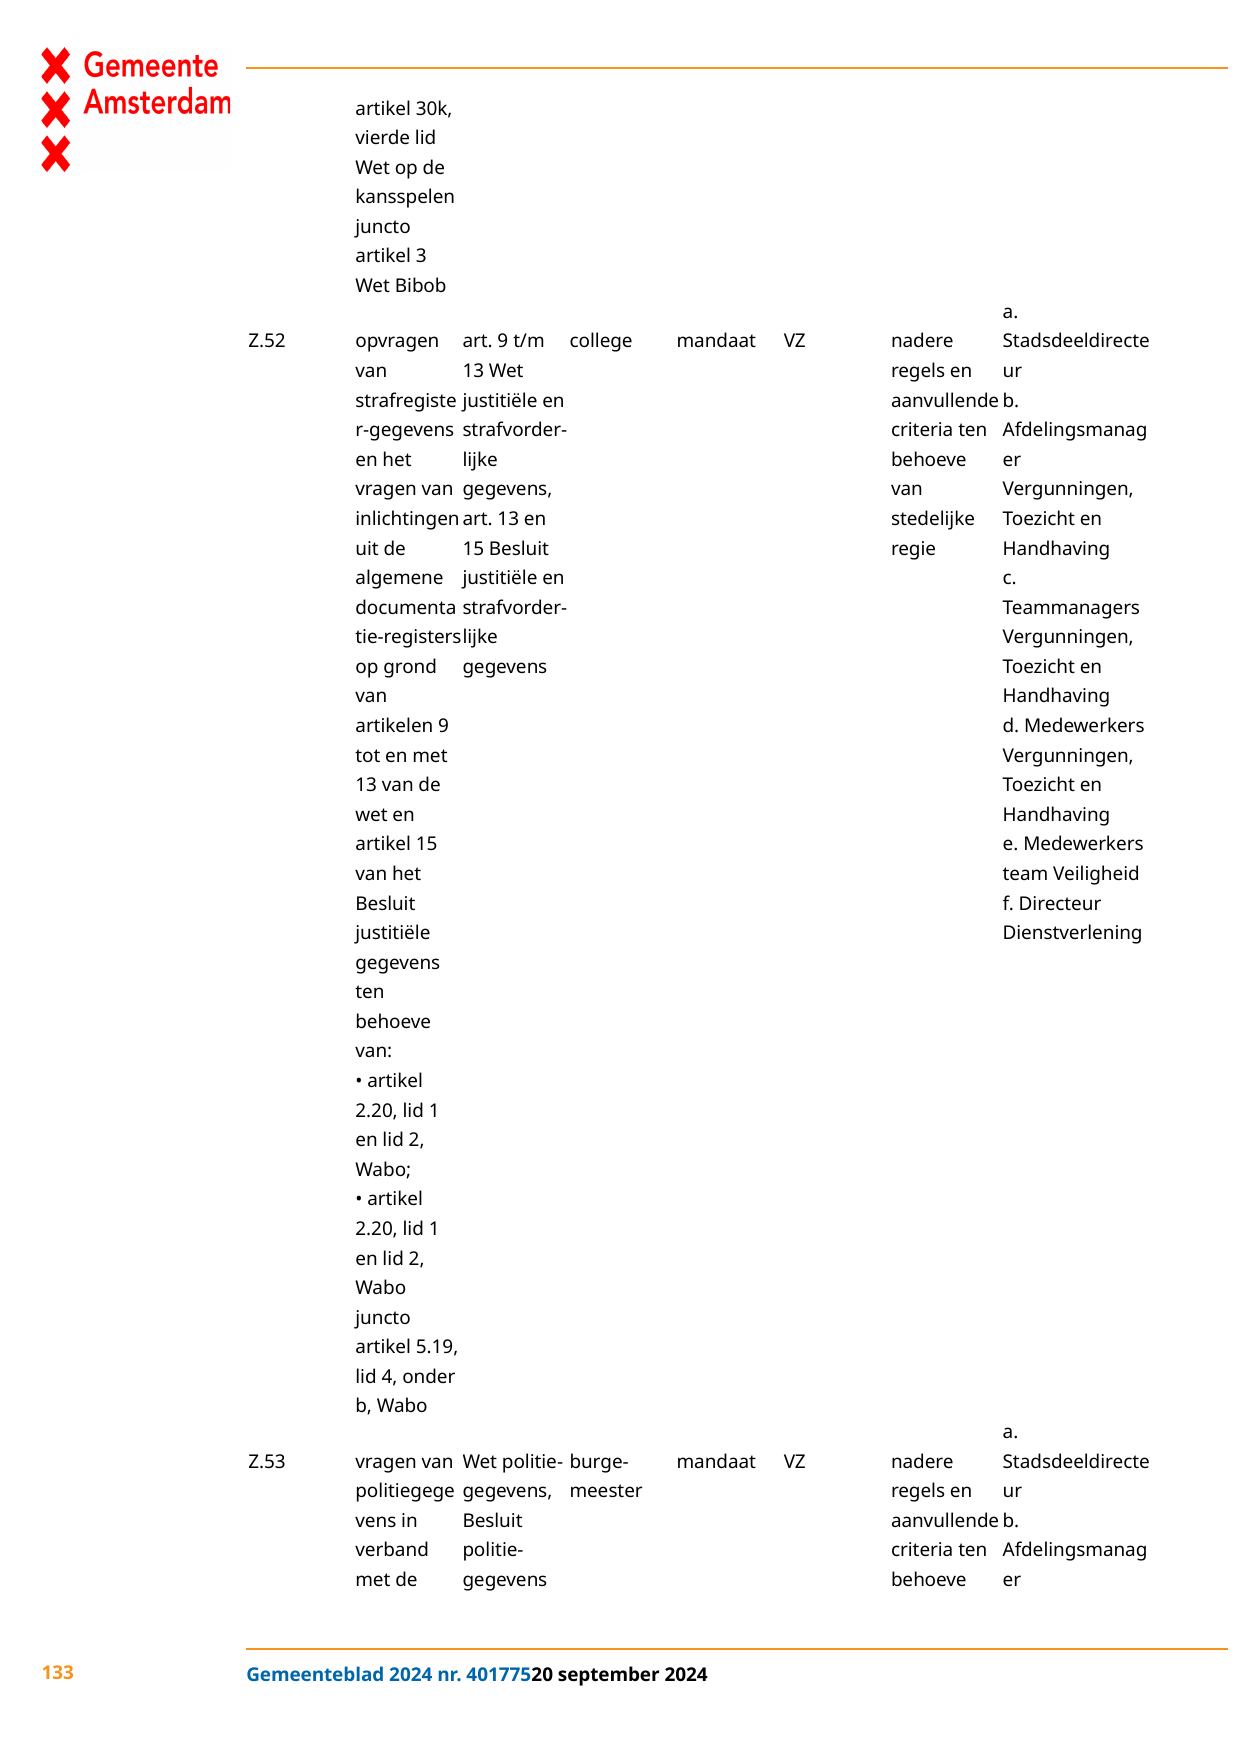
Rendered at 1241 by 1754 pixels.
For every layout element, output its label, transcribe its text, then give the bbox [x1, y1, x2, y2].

table_cell art. 9 t/m 13 Wet justitiële en strafvorder-lijke gegevens, art. 13 en 15 Besluit justitiële en strafvorder-lijke gegevens [462, 298, 569, 1418]
table_cell [784, 95, 891, 298]
table_cell vragen van politiegegevens in verband met de [355, 1418, 462, 1592]
table_cell Wet politie-gegevens, Besluit politie-gegevens [462, 1418, 569, 1592]
table_cell [462, 95, 569, 298]
table_cell [676, 95, 783, 298]
table_cell [891, 95, 1002, 298]
table_cell artikel 30k, vierde lid Wet op de kansspelen juncto artikel 3 Wet Bibob [355, 95, 462, 298]
table_cell Z.53 [248, 1418, 355, 1592]
table_cell VZ [784, 298, 891, 1418]
table_cell college [569, 298, 676, 1418]
table_cell mandaat [676, 1418, 783, 1592]
table_cell opvragen van strafregister-gegevens en het vragen van inlichtingen uit de algemene documentatie-registers op grond van artikelen 9 tot en met 13 van de wet en artikel 15 van het Besluit justitiële gegevens ten behoeve van: • artikel 2.20, lid 1 en lid 2, Wabo; • artikel 2.20, lid 1 en lid 2, Wabo juncto artikel 5.19, lid 4, onder b, Wabo [355, 298, 462, 1418]
table_cell Z.52 [248, 298, 355, 1418]
table_cell nadere regels en aanvullende criteria ten behoeve van stedelijke regie [891, 298, 1002, 1418]
table_cell a. Stadsdeeldirecteur b. Afdelingsmanager [1003, 1418, 1152, 1592]
table_cell burge-meester [569, 1418, 676, 1592]
table_cell [1003, 95, 1152, 298]
table_cell nadere regels en aanvullende criteria ten behoeve [891, 1418, 1002, 1592]
picture [41, 47, 231, 172]
table_cell [569, 95, 676, 298]
table_cell [248, 95, 355, 298]
table_cell mandaat [676, 298, 783, 1418]
table_cell a. Stadsdeeldirecteur b. Afdelingsmanager Vergunningen, Toezicht en Handhaving c. Teammanagers Vergunningen, Toezicht en Handhaving d. Medewerkers Vergunningen, Toezicht en Handhaving e. Medewerkers team Veiligheid f. Directeur Dienstverlening [1003, 298, 1152, 1418]
table_cell VZ [784, 1418, 891, 1592]
